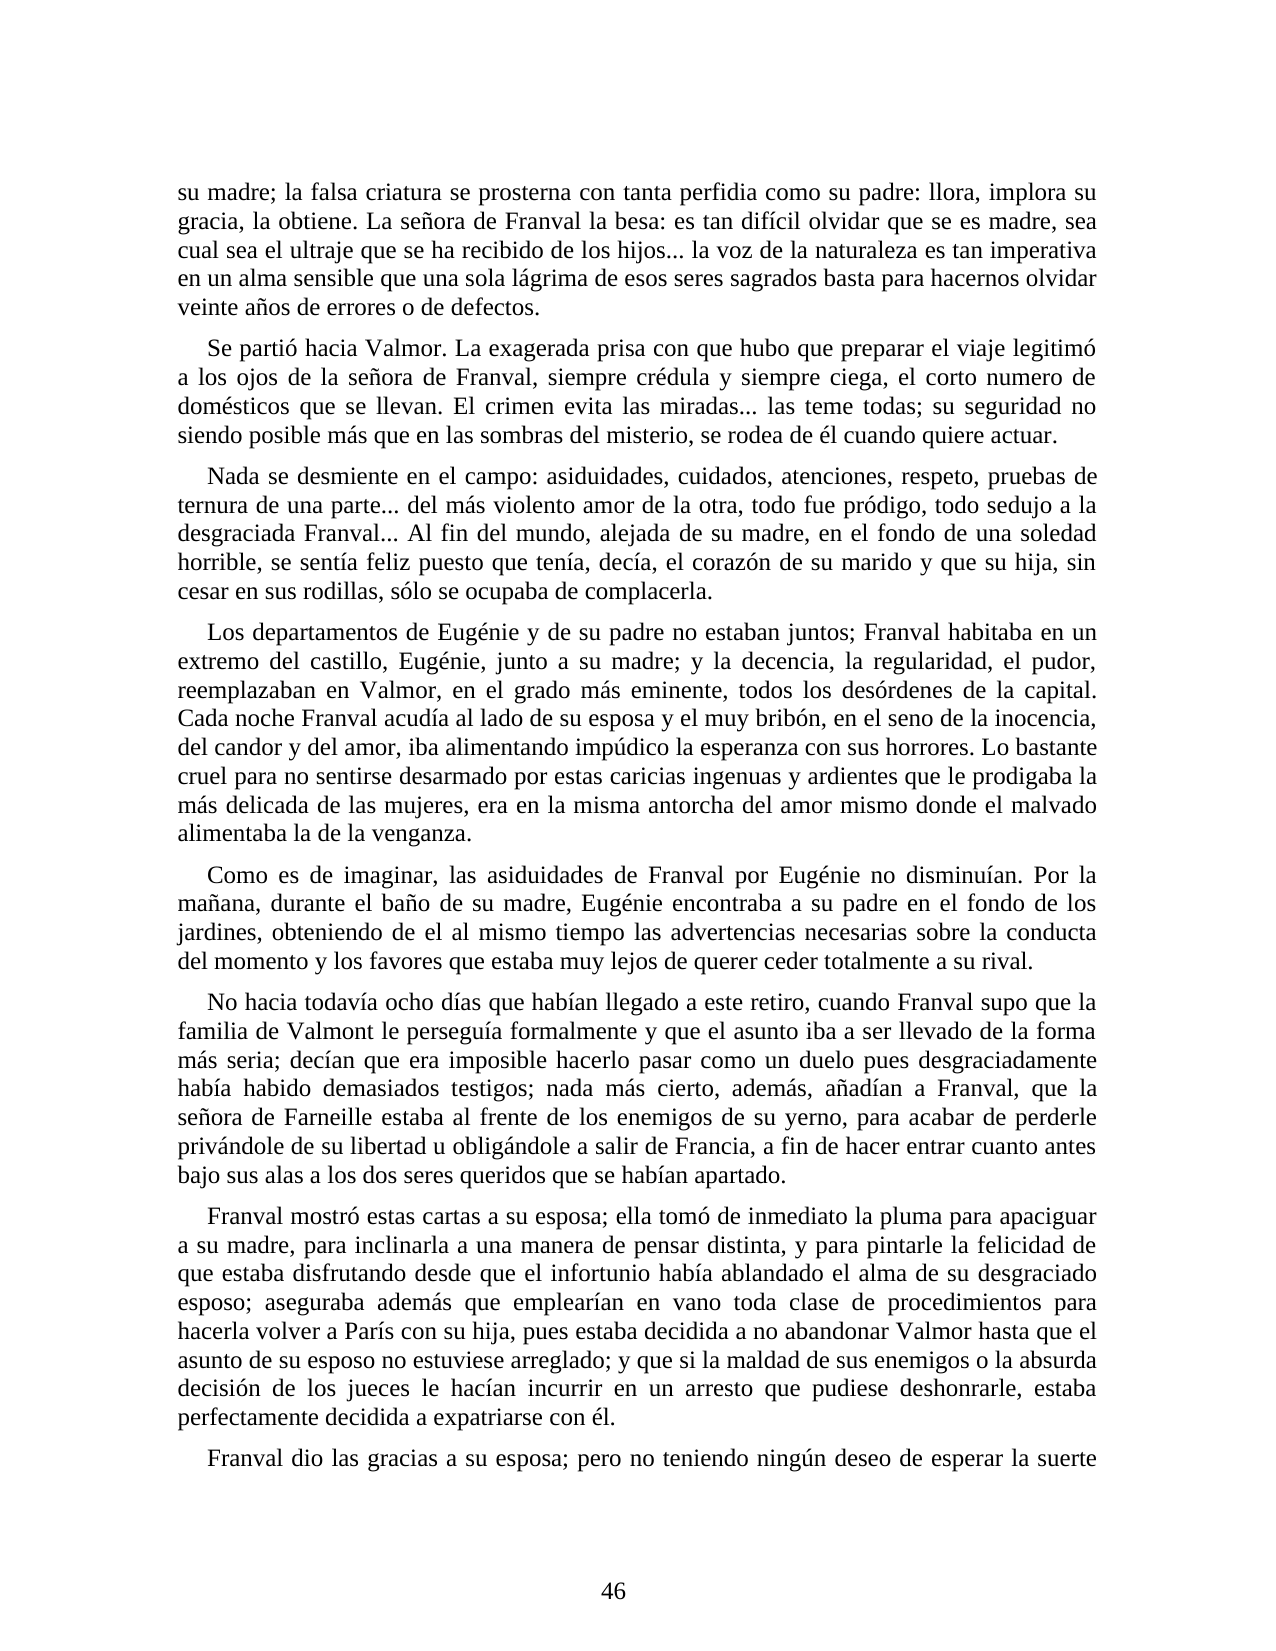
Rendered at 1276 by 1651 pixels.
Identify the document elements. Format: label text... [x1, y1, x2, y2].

text Se partió hacia Valmor. La exagerada prisa con que hubo que preparar el viaje legitimó a los ojos de la señora de Franval, siempre crédula y siempre ciega, el corto numero de domésticos que se llevan. El crimen evita las miradas... las teme todas; su seguridad no siendo posible más que en las sombras del misterio, se rodea de él cuando quiere actuar. [177, 333, 1098, 448]
text Franval mostró estas cartas a su esposa; ella tomó de inmediato la pluma para apaciguar a su madre, para inclinarla a una manera de pensar distinta, y para pintarle la felicidad de que estaba disfrutando desde que el infortunio había ablandado el alma de su desgraciado esposo; aseguraba además que emplearían en vano toda clase de procedimientos para hacerla volver a París con su hija, pues estaba decidida a no abandonar Valmor hasta que el asunto de su esposo no estuviese arreglado; y que si la maldad de sus enemigos o la absurda decisión de los jueces le hacían incurrir en un arresto que pudiese deshonrarle, estaba perfectamente decidida a expatriarse con él. [177, 1201, 1098, 1431]
text Franval dio las gracias a su esposa; pero no teniendo ningún deseo de esperar la suerte [177, 1443, 1098, 1472]
text su madre; la falsa criatura se prosterna con tanta perfidia como su padre: llora, implora su gracia, la obtiene. La señora de Franval la besa: es tan difícil olvidar que se es madre, sea cual sea el ultraje que se ha recibido de los hijos... la voz de la naturaleza es tan imperativa en un alma sensible que una sola lágrima de esos seres sagrados basta para hacernos olvidar veinte años de errores o de defectos. [177, 177, 1098, 321]
text Nada se desmiente en el campo: asiduidades, cuidados, atenciones, respeto, pruebas de ternura de una parte... del más violento amor de la otra, todo fue pródigo, todo sedujo a la desgraciada Franval... Al fin del mundo, alejada de su madre, en el fondo de una soledad horrible, se sentía feliz puesto que tenía, decía, el corazón de su marido y que su hija, sin cesar en sus rodillas, sólo se ocupaba de complacerla. [177, 461, 1098, 605]
text No hacia todavía ocho días que habían llegado a este retiro, cuando Franval supo que la familia de Valmont le perseguía formalmente y que el asunto iba a ser llevado de la forma más seria; decían que era imposible hacerlo pasar como un duelo pues desgraciadamente había habido demasiados testigos; nada más cierto, además, añadían a Franval, que la señora de Farneille estaba al frente de los enemigos de su yerno, para acabar de perderle privándole de su libertad u obligándole a salir de Francia, a fin de hacer entrar cuanto antes bajo sus alas a los dos seres queridos que se habían apartado. [177, 987, 1098, 1188]
text Como es de imaginar, las asiduidades de Franval por Eugénie no disminuían. Por la mañana, durante el baño de su madre, Eugénie encontraba a su padre en el fondo de los jardines, obteniendo de el al mismo tiempo las advertencias necesarias sobre la conducta del momento y los favores que estaba muy lejos de querer ceder totalmente a su rival. [177, 860, 1098, 975]
text Los departamentos de Eugénie y de su padre no estaban juntos; Franval habitaba en un extremo del castillo, Eugénie, junto a su madre; y la decencia, la regularidad, el pudor, reemplazaban en Valmor, en el grado más eminente, todos los desórdenes de la capital. Cada noche Franval acudía al lado de su esposa y el muy bribón, en el seno de la inocencia, del candor y del amor, iba alimentando impúdico la esperanza con sus horrores. Lo bastante cruel para no sentirse desarmado por estas caricias ingenuas y ardientes que le prodigaba la más delicada de las mujeres, era en la misma antorcha del amor mismo donde el malvado alimentaba la de la venganza. [177, 617, 1098, 847]
